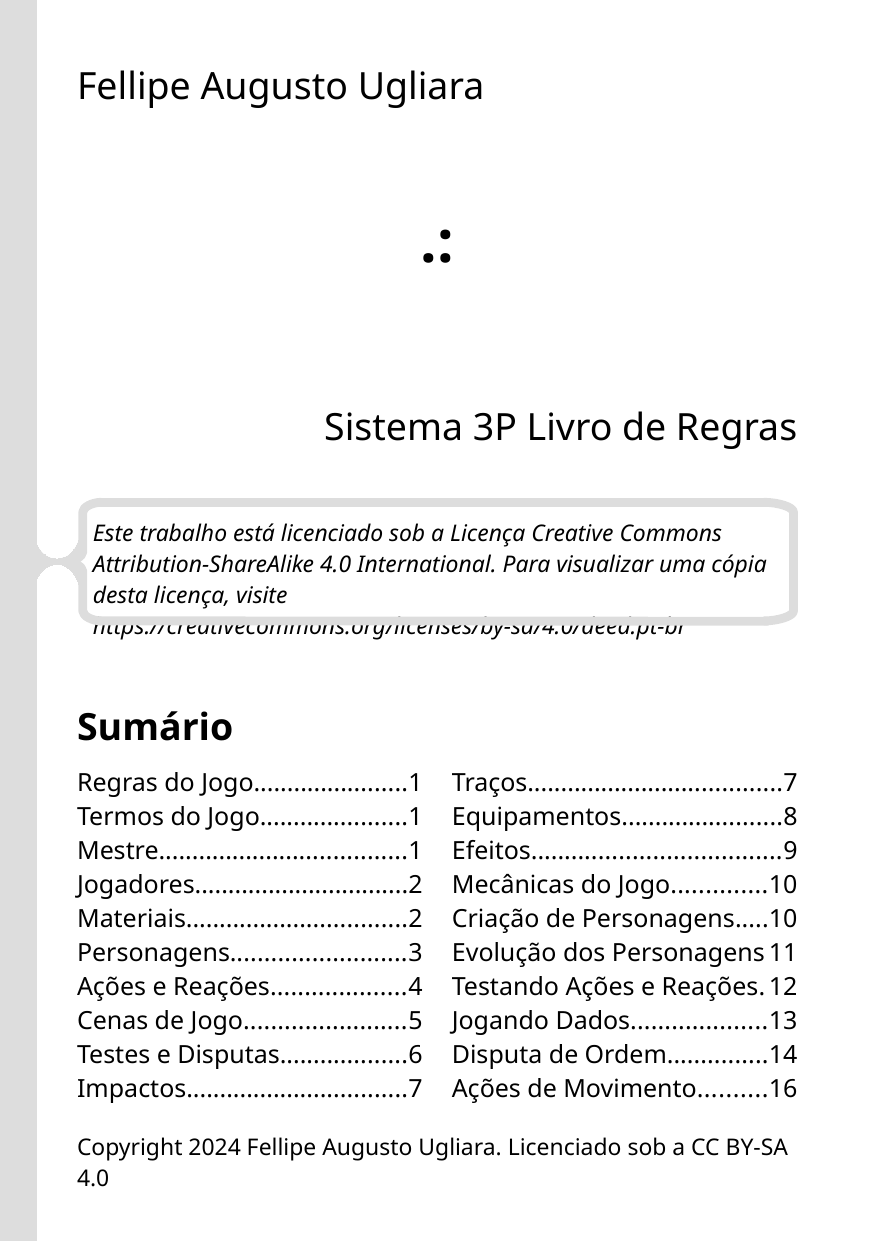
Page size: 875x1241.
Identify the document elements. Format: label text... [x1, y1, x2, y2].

text Traços 7 [452, 764, 797, 798]
text Evolução dos Personagens 11 [452, 934, 797, 968]
text Personagens 3 [77, 934, 422, 968]
text Impactos 7 [77, 1071, 422, 1105]
text Materiais 2 [77, 900, 422, 934]
text Mestre 1 [77, 832, 422, 866]
text Ações de Movimento 16 [452, 1071, 797, 1105]
text Disputa de Ordem 14 [452, 1037, 797, 1071]
text Fellipe Augusto Ugliara [77, 59, 797, 110]
title .: [77, 200, 797, 280]
text Testando Ações e Reações 12 [452, 968, 797, 1003]
text Este trabalho está licenciado sob a Licença Creative Commons Attribution-ShareAlike 4.0 International. Para visualizar uma cópia desta licença, visite [93, 517, 788, 616]
text Equipamentos 8 [452, 798, 797, 832]
text Efeitos 9 [452, 832, 797, 866]
text Ações e Reações 4 [77, 968, 422, 1003]
text https://creativecommons.org/licenses/by-sa/4.0/deed.pt-br [93, 622, 788, 642]
text Testes e Disputas 6 [77, 1037, 422, 1071]
text Cenas de Jogo 5 [77, 1003, 422, 1037]
text Termos do Jogo 1 [77, 798, 422, 832]
text Mecânicas do Jogo 10 [452, 866, 797, 900]
title Sumário [77, 701, 797, 752]
text Regras do Jogo 1 [77, 764, 422, 798]
text Jogadores 2 [77, 866, 422, 900]
text Criação de Personagens 10 [452, 900, 797, 934]
text Sistema 3P Livro de Regras [77, 400, 797, 451]
text Jogando Dados 13 [452, 1003, 797, 1037]
